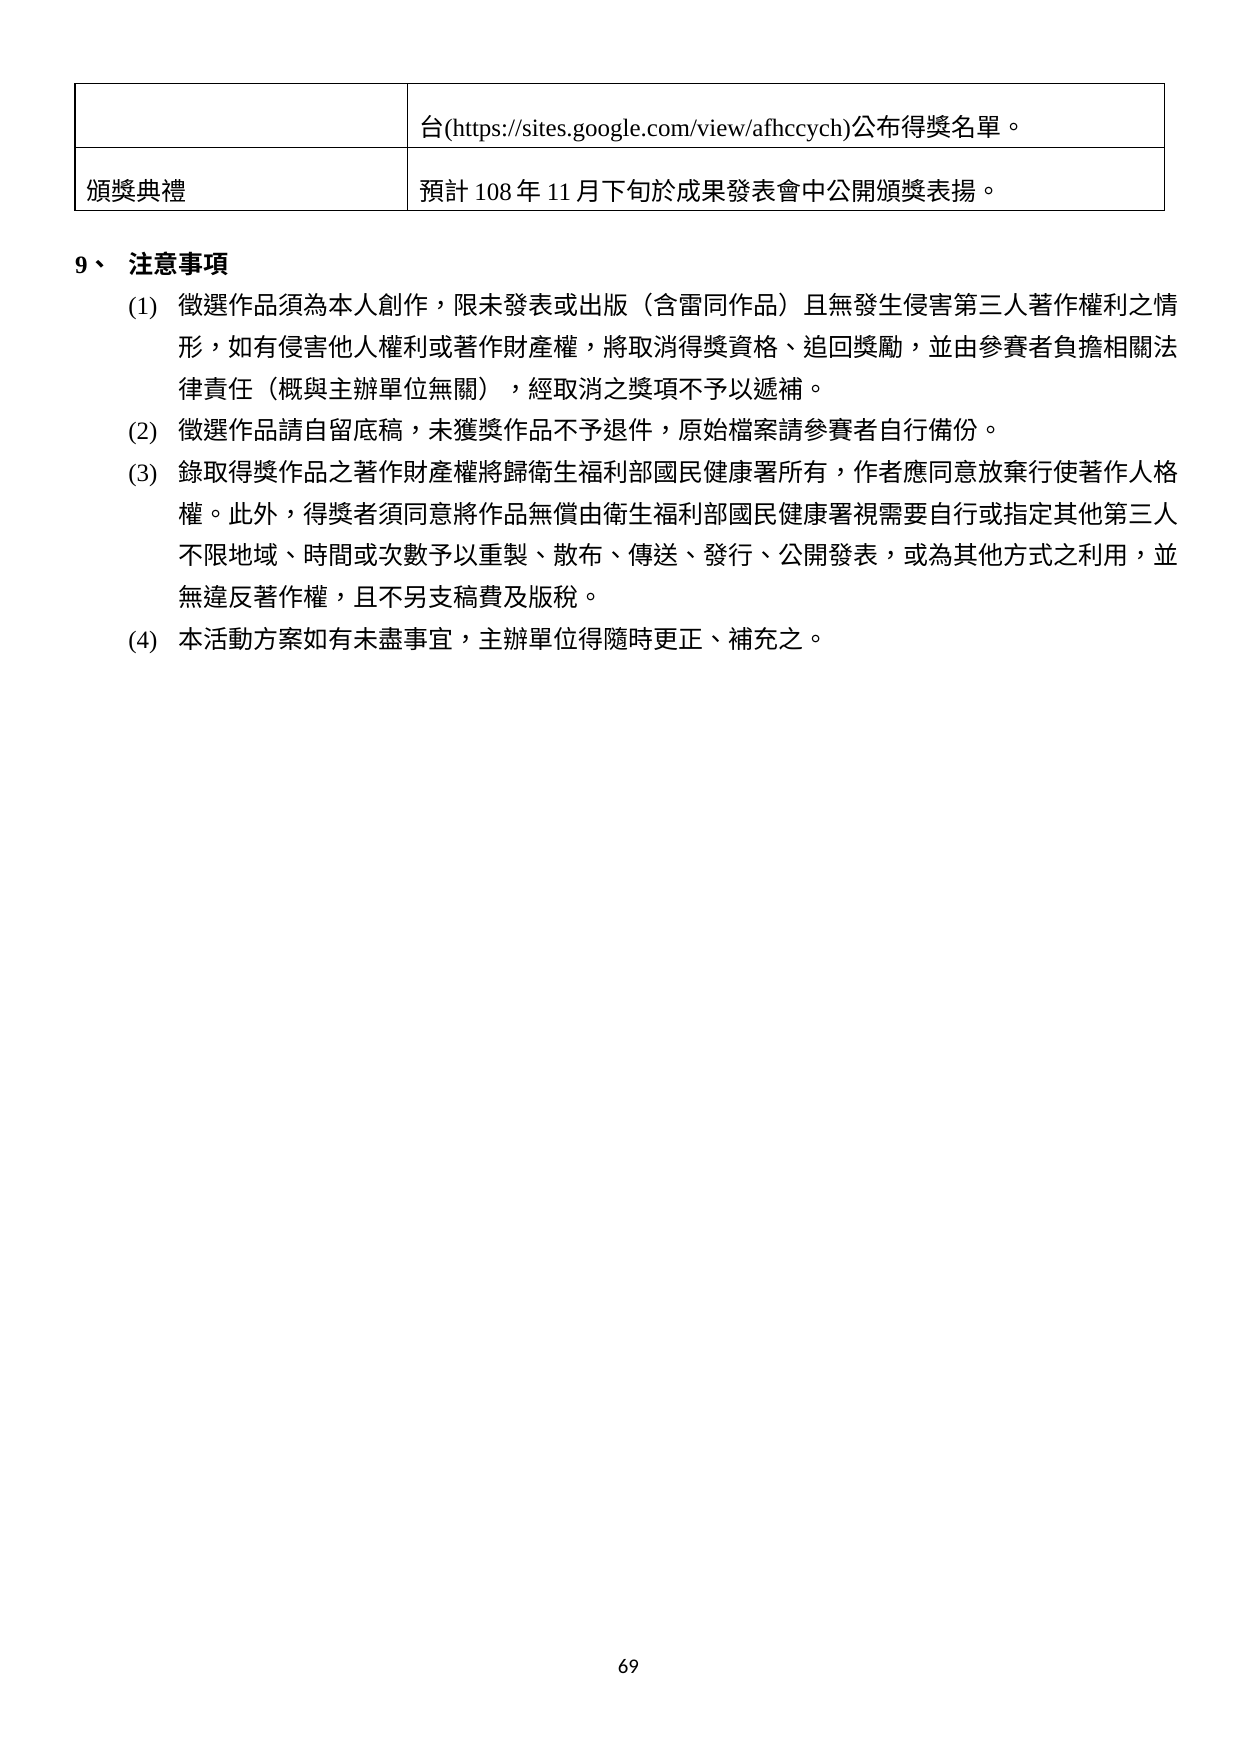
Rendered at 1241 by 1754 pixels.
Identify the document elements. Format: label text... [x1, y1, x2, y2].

list 注意事項 [75, 244, 1181, 280]
list 錄取得獎作品之著作財產權將歸衛生福利部國民健康署所有，作者應同意放棄行使著作人格權。此外，得獎者須同意將作品無償由衛生福利部國民健康署視需要自行或指定其他第三人不限地域、時間或次數予以重製、散布、傳送、發行、公開發表，或為其他方式之利用，並無違反著作權，且不另支稿費及版稅。 [128, 452, 1181, 614]
table_cell 台(https://sites.google.com/view/afhccych)公布得獎名單。 [408, 84, 1164, 147]
list 徵選作品須為本人創作，限未發表或出版（含雷同作品）且無發生侵害第三人著作權利之情形，如有侵害他人權利或著作財產權，將取消得獎資格、追回獎勵，並由參賽者負擔相關法律責任（概與主辦單位無關），經取消之獎項不予以遞補。 [128, 286, 1181, 405]
table_cell [76, 84, 407, 147]
list 徵選作品請自留底稿，未獲獎作品不予退件，原始檔案請參賽者自行備份。 [128, 411, 1181, 447]
table_cell 預計108年11月下旬於成果發表會中公開頒獎表揚。 [408, 148, 1164, 210]
table_cell 頒獎典禮 [76, 148, 407, 210]
list 本活動方案如有未盡事宜，主辦單位得隨時更正、補充之。 [128, 619, 1181, 655]
